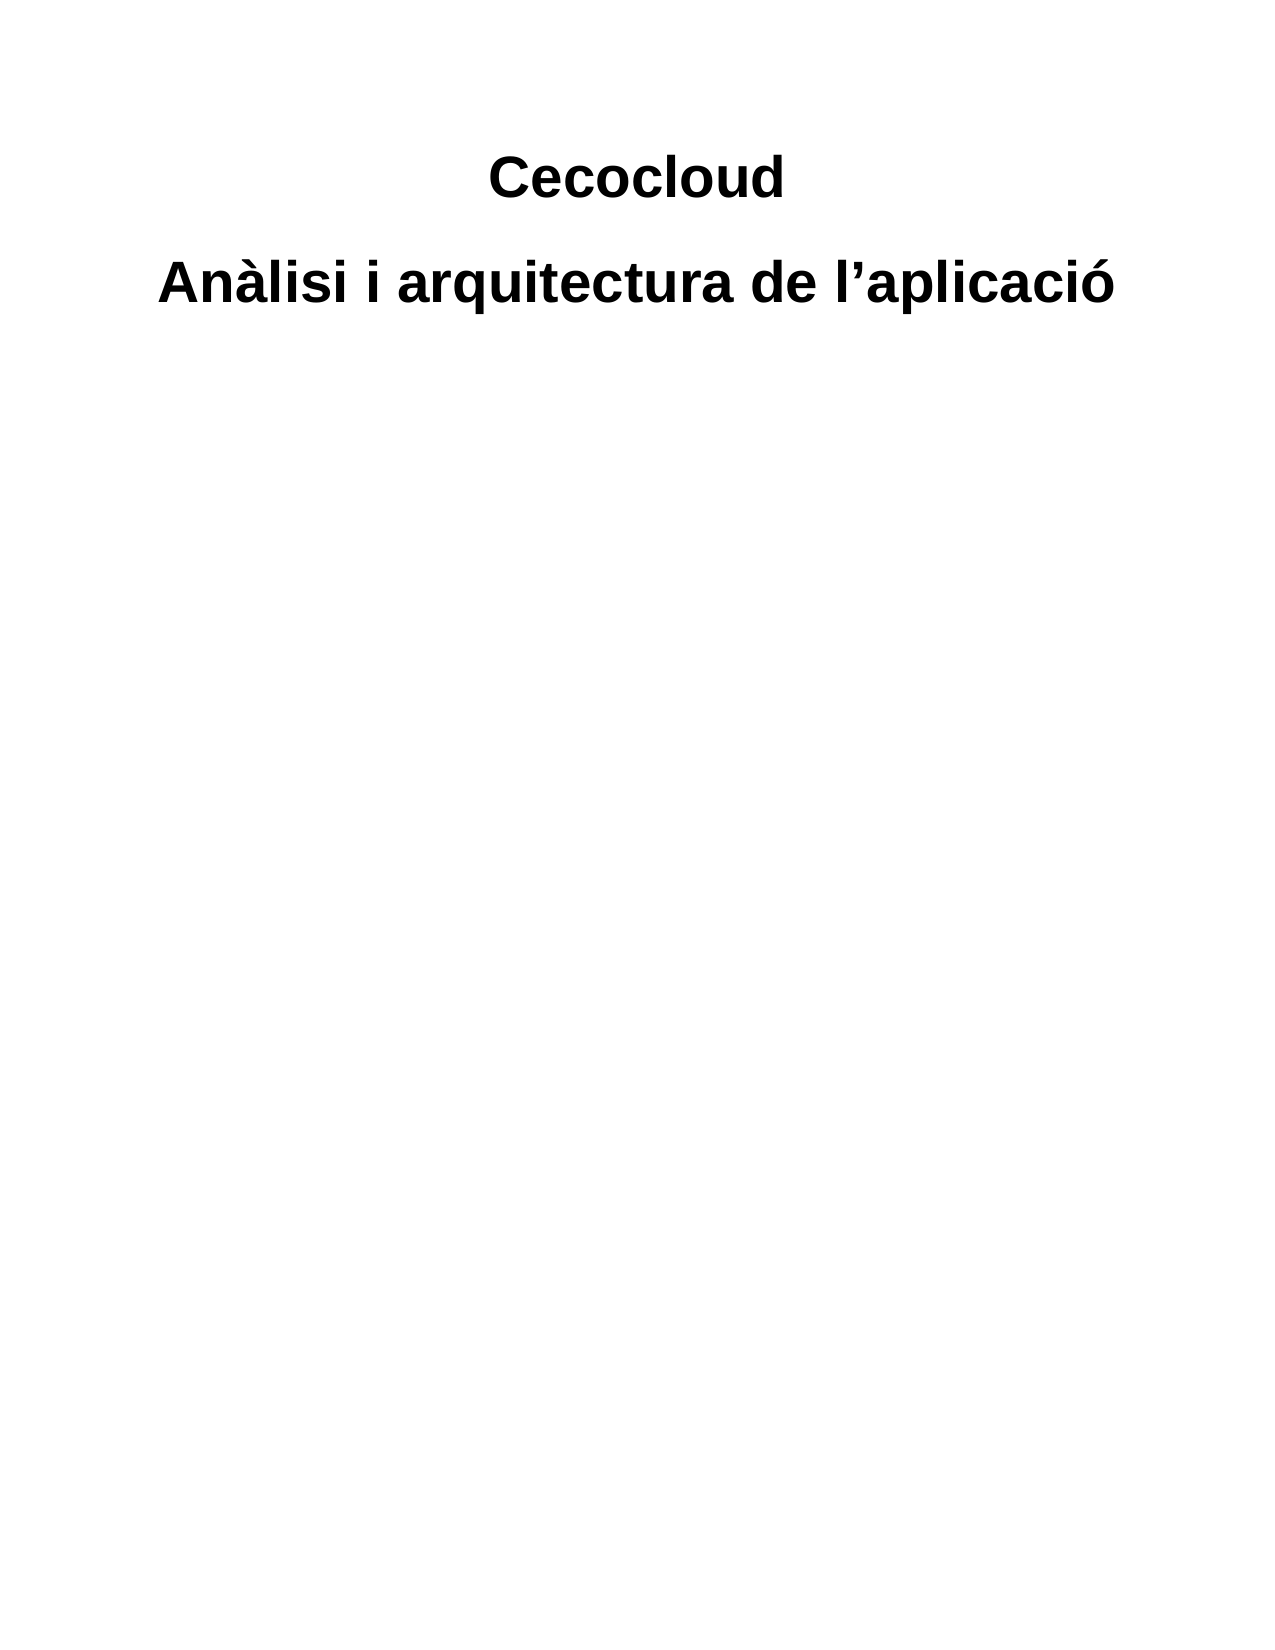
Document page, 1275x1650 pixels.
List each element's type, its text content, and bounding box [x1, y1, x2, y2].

title Anàlisi i arquitectura de l’aplicació [118, 248, 1157, 315]
title Cecocloud [118, 143, 1157, 210]
